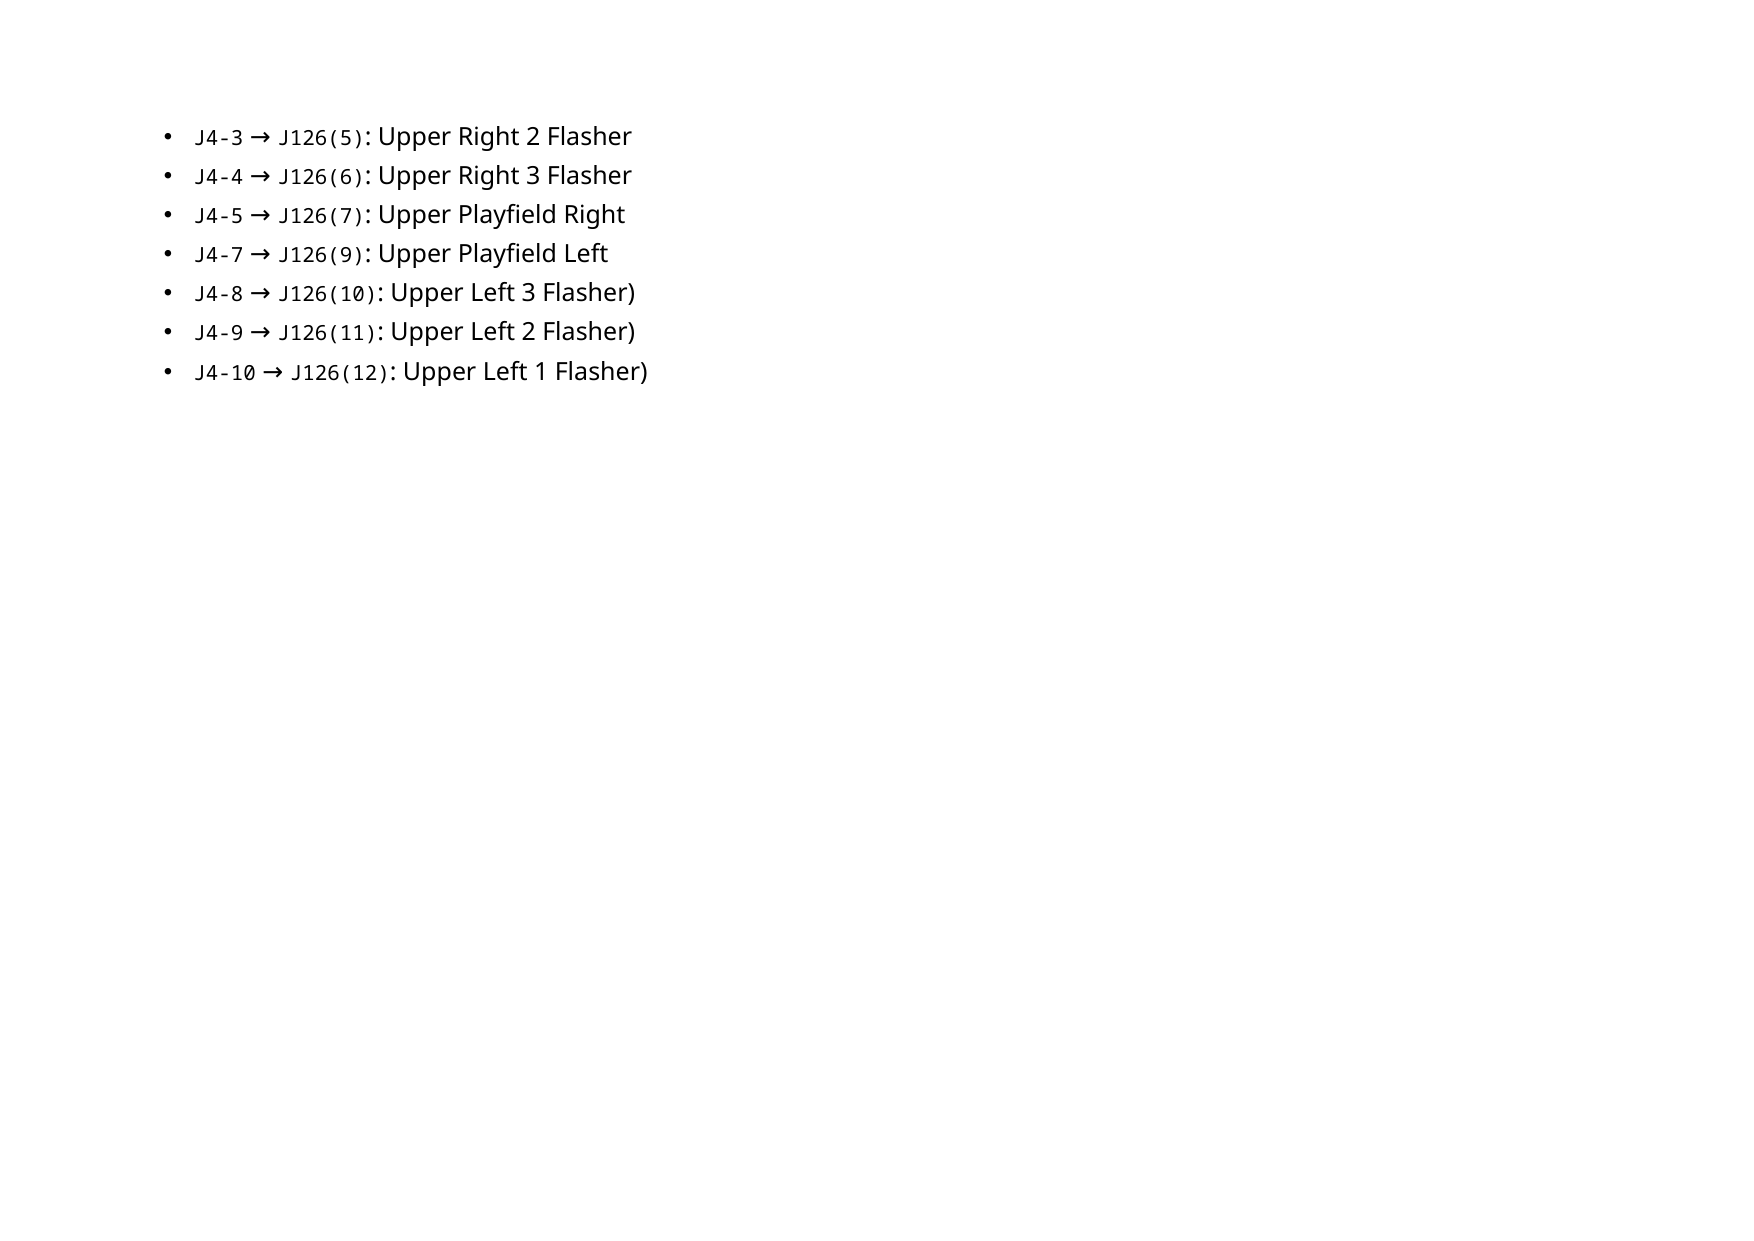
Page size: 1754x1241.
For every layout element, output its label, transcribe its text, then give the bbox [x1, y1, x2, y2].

list J4-7 → J126(9): Upper Playfield Left [164, 236, 1635, 270]
list J4-5 → J126(7): Upper Playfield Right [164, 196, 1635, 231]
list J4-4 → J126(6): Upper Right 3 Flasher [164, 157, 1635, 191]
list J4-8 → J126(10): Upper Left 3 Flasher) [164, 275, 1635, 309]
list J4-9 → J126(11): Upper Left 2 Flasher) [164, 314, 1635, 348]
list J4-3 → J126(5): Upper Right 2 Flasher [164, 118, 1635, 152]
list J4-10 → J126(12): Upper Left 1 Flasher) [164, 353, 1635, 387]
